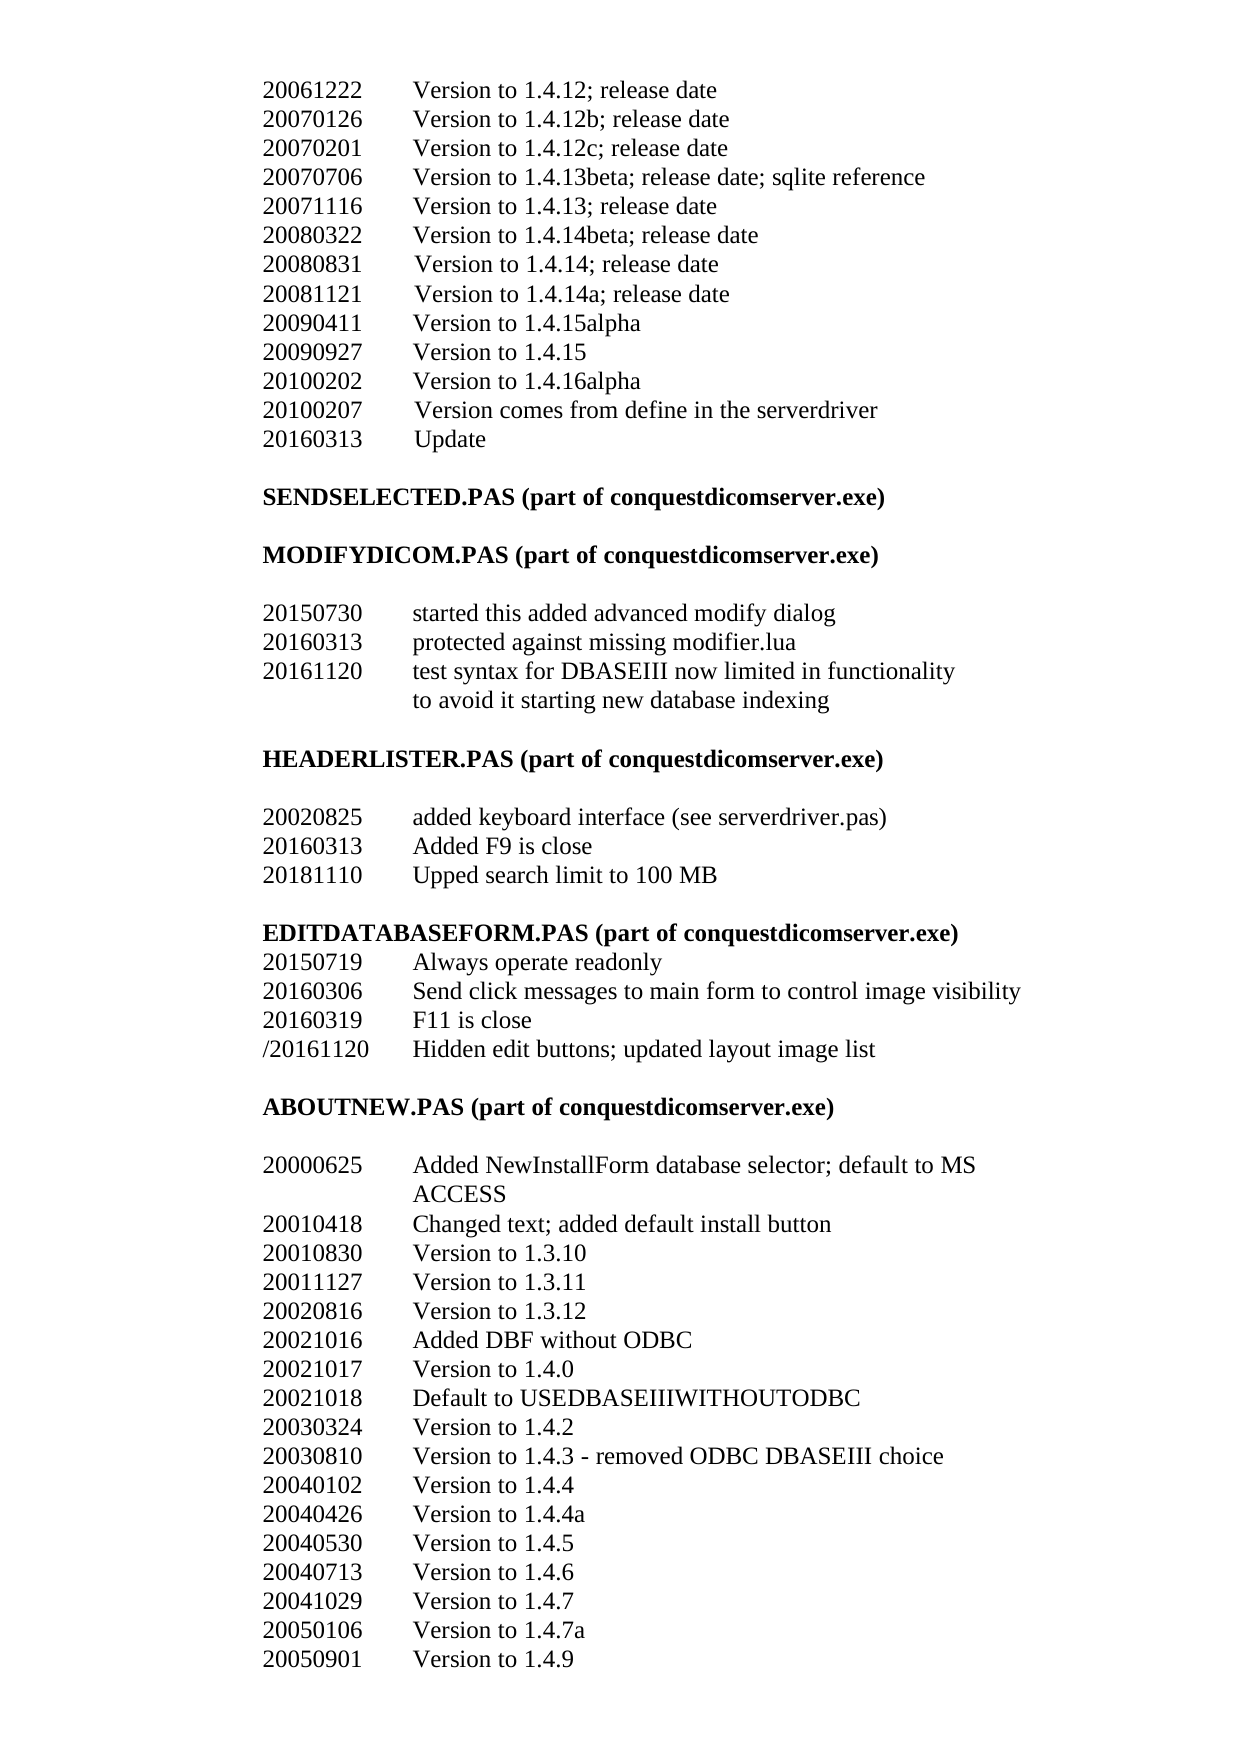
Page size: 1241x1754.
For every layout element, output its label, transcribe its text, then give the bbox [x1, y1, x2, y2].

text 20020825 added keyboard interface (see serverdriver.pas) [187, 802, 1053, 831]
text 20030324 Version to 1.4.2 [187, 1412, 1053, 1441]
text 20090927 Version to 1.4.15 [262, 337, 1053, 366]
text 20150730 started this added advanced modify dialog [187, 598, 1053, 627]
text 20100207 Version comes from define in the serverdriver [262, 395, 1053, 424]
text 20100202 Version to 1.4.16alpha [262, 366, 1053, 395]
text 20050901 Version to 1.4.9 [187, 1644, 1053, 1673]
text 20021017 Version to 1.4.0 [187, 1354, 1053, 1383]
text 20040713 Version to 1.4.6 [187, 1557, 1053, 1586]
text 20160313 protected against missing modifier.lua [187, 627, 1053, 656]
text 20070126 Version to 1.4.12b; release date [187, 104, 1053, 133]
text 20160306 Send click messages to main form to control image visibility [187, 976, 1053, 1005]
text 20160313 Update [262, 424, 1053, 453]
text 20011127 Version to 1.3.11 [187, 1267, 1053, 1296]
text 20160319 F11 is close [187, 1005, 1053, 1034]
text 20161120 test syntax for DBASEIII now limited in functionality [187, 656, 1053, 685]
text 20080831 Version to 1.4.14; release date [187, 249, 1053, 278]
text SENDSELECTED.PAS (part of conquestdicomserver.exe) [187, 482, 1053, 511]
text 20071116 Version to 1.4.13; release date [187, 191, 1053, 220]
text 20181110 Upped search limit to 100 MB [187, 860, 1053, 889]
text 20021016 Added DBF without ODBC [187, 1325, 1053, 1354]
text 20160313 Added F9 is close [187, 831, 1053, 860]
text 20080322 Version to 1.4.14beta; release date [187, 220, 1053, 249]
text 20070201 Version to 1.4.12c; release date [187, 133, 1053, 162]
text ACCESS [337, 1179, 1053, 1208]
text 20040530 Version to 1.4.5 [187, 1528, 1053, 1557]
text 20090411 Version to 1.4.15alpha [187, 307, 1053, 337]
text ABOUTNEW.PAS (part of conquestdicomserver.exe) [187, 1092, 1053, 1121]
text /20161120 Hidden edit buttons; updated layout image list [187, 1034, 1053, 1063]
text 20040102 Version to 1.4.4 [187, 1470, 1053, 1499]
text 20070706 Version to 1.4.13beta; release date; sqlite reference [187, 162, 1053, 191]
text MODIFYDICOM.PAS (part of conquestdicomserver.exe) [187, 540, 1053, 569]
text 20000625 Added NewInstallForm database selector; default to MS [262, 1150, 1053, 1179]
text EDITDATABASEFORM.PAS (part of conquestdicomserver.exe) [187, 918, 1053, 947]
text 20050106 Version to 1.4.7a [187, 1615, 1053, 1644]
text HEADERLISTER.PAS (part of conquestdicomserver.exe) [187, 743, 1053, 772]
text to avoid it starting new database indexing [187, 685, 1053, 714]
text 20030810 Version to 1.4.3 - removed ODBC DBASEIII choice [187, 1441, 1053, 1470]
text 20010418 Changed text; added default install button [187, 1208, 1053, 1237]
text 20020816 Version to 1.3.12 [187, 1296, 1053, 1325]
text 20040426 Version to 1.4.4a [187, 1499, 1053, 1528]
text 20081121 Version to 1.4.14a; release date [187, 278, 1053, 307]
text 20010830 Version to 1.3.10 [187, 1237, 1053, 1267]
text 20061222 Version to 1.4.12; release date [187, 75, 1053, 104]
text 20150719 Always operate readonly [187, 947, 1053, 976]
text 20041029 Version to 1.4.7 [187, 1586, 1053, 1615]
text 20021018 Default to USEDBASEIIIWITHOUTODBC [187, 1383, 1053, 1412]
